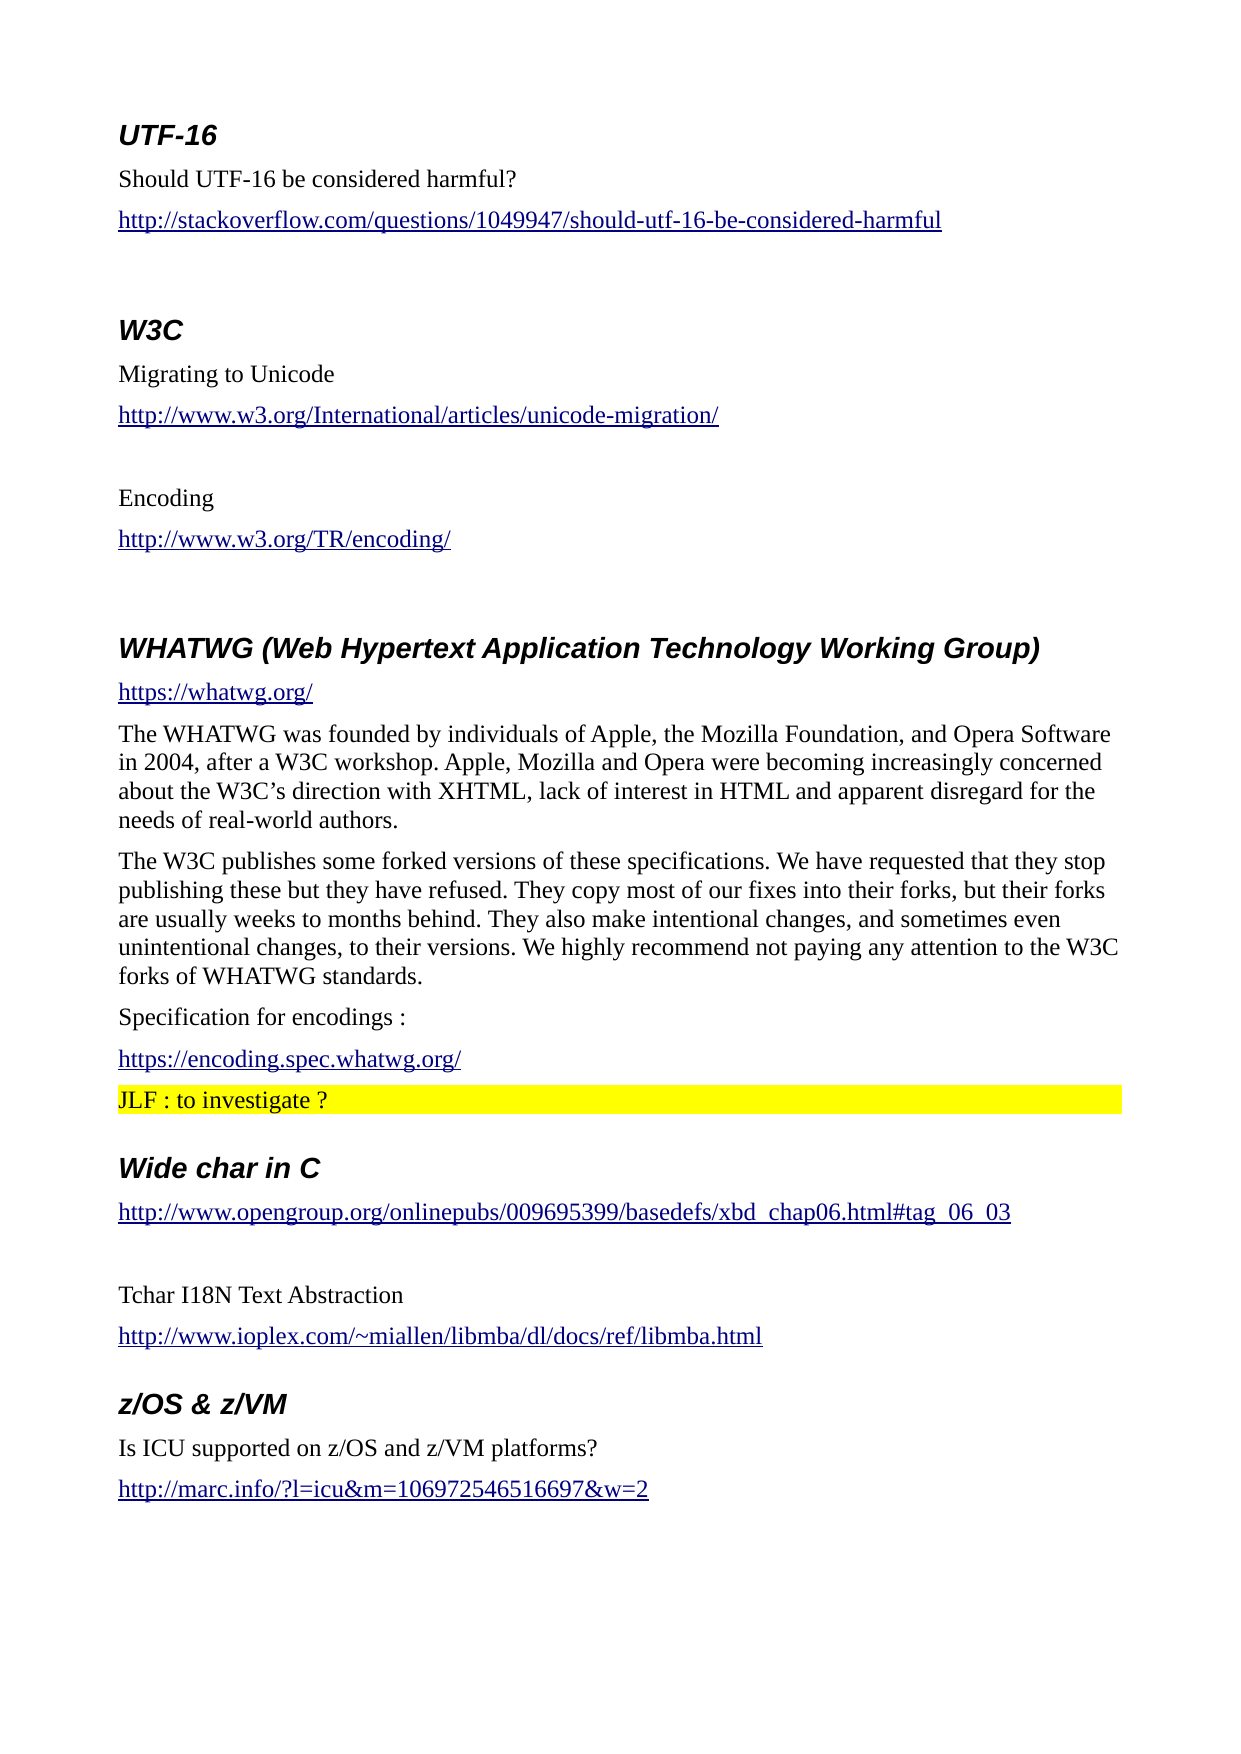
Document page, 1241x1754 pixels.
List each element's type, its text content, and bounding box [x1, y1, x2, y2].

text JLF : to investigate ? [118, 1085, 1122, 1114]
subtitle UTF-16 [118, 118, 1122, 152]
text https://whatwg.org/ [118, 677, 1122, 706]
text http://www.w3.org/International/articles/unicode-migration/ [118, 400, 1122, 429]
subtitle z/OS & z/VM [118, 1387, 1122, 1421]
text Tchar I18N Text Abstraction [118, 1280, 1122, 1308]
text Should UTF-16 be considered harmful? [118, 164, 1122, 193]
text The WHATWG was founded by individuals of Apple, the Mozilla Foundation, and Opera Software in 2004, after a W3C workshop. Apple, Mozilla and Opera were becoming increasingly concerned about the W3C’s direction with XHTML, lack of interest in HTML and apparent disregard for the needs of real-world authors. [118, 719, 1122, 834]
subtitle Wide char in C [118, 1151, 1122, 1185]
text http://marc.info/?l=icu&m=106972546516697&w=2 [118, 1474, 1122, 1503]
text Migrating to Unicode [118, 359, 1122, 388]
text The W3C publishes some forked versions of these specifications. We have requested that they stop publishing these but they have refused. They copy most of our fixes into their forks, but their forks are usually weeks to months behind. They also make intentional changes, and sometimes even unintentional changes, to their versions. We highly recommend not paying any attention to the W3C forks of WHATWG standards. [118, 846, 1122, 990]
subtitle W3C [118, 313, 1122, 346]
text http://www.opengroup.org/onlinepubs/009695399/basedefs/xbd_chap06.html#tag_06_03 [118, 1197, 1122, 1226]
text http://stackoverflow.com/questions/1049947/should-utf-16-be-considered-harmful [118, 205, 1122, 234]
text Encoding [118, 483, 1122, 511]
text Is ICU supported on z/OS and z/VM platforms? [118, 1433, 1122, 1462]
text https://encoding.spec.whatwg.org/ [118, 1044, 1122, 1072]
text http://www.w3.org/TR/encoding/ [118, 524, 1122, 553]
subtitle WHATWG (Web Hypertext Application Technology Working Group) [118, 631, 1122, 665]
text http://www.ioplex.com/~miallen/libmba/dl/docs/ref/libmba.html [118, 1321, 1122, 1350]
text Specification for encodings : [118, 1002, 1122, 1031]
